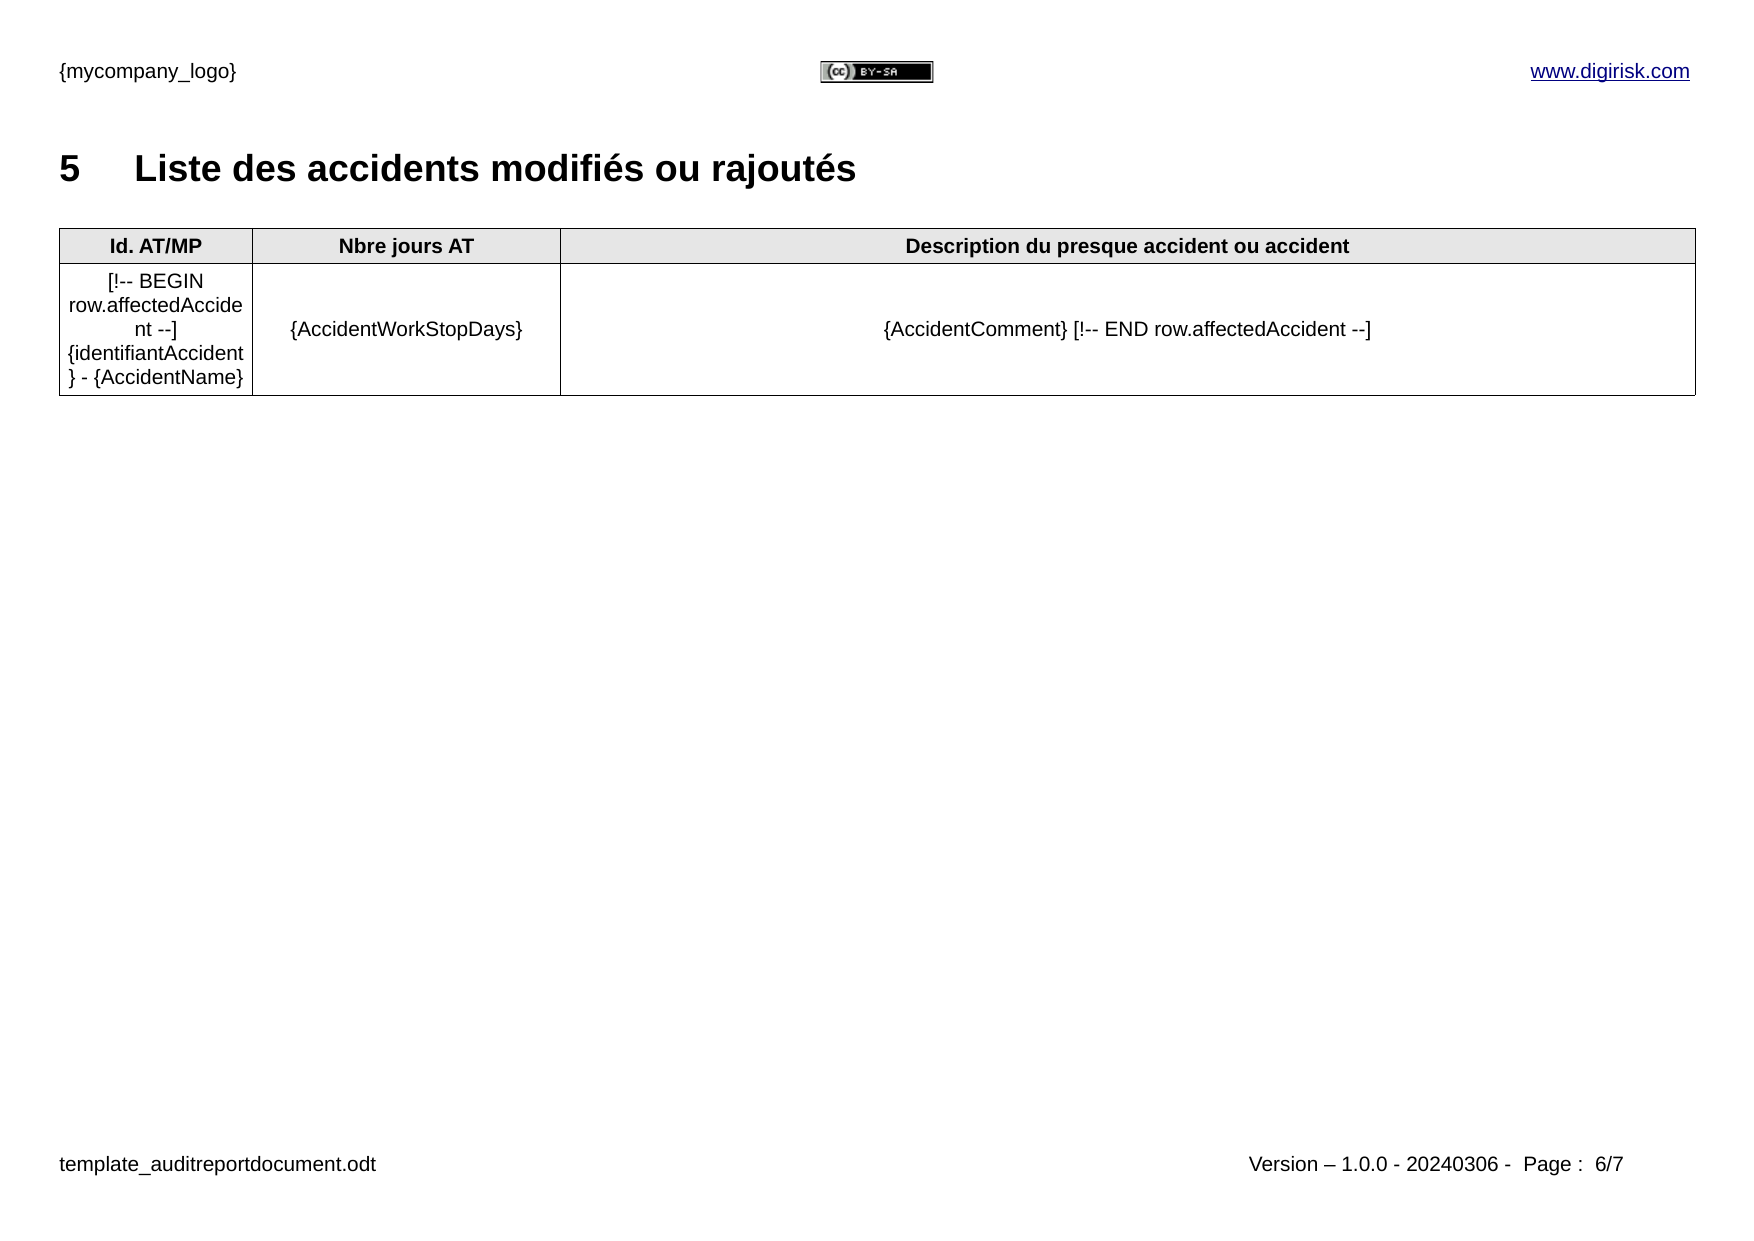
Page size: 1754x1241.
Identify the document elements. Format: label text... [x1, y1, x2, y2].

table_header Nbre jours AT [253, 229, 560, 263]
picture [820, 61, 934, 83]
table_header Id. AT/MP [60, 229, 252, 263]
table_cell {AccidentWorkStopDays} [253, 264, 560, 395]
table_header Description du presque accident ou accident [561, 229, 1695, 263]
table_cell {AccidentComment} [!-- END row.affectedAccident --] [561, 264, 1695, 395]
table_cell [!-- BEGIN row.affectedAccident --]{identifiantAccident} - {AccidentName} [60, 264, 252, 395]
subtitle 5 Liste des accidents modifiés ou rajoutés [59, 146, 1695, 189]
